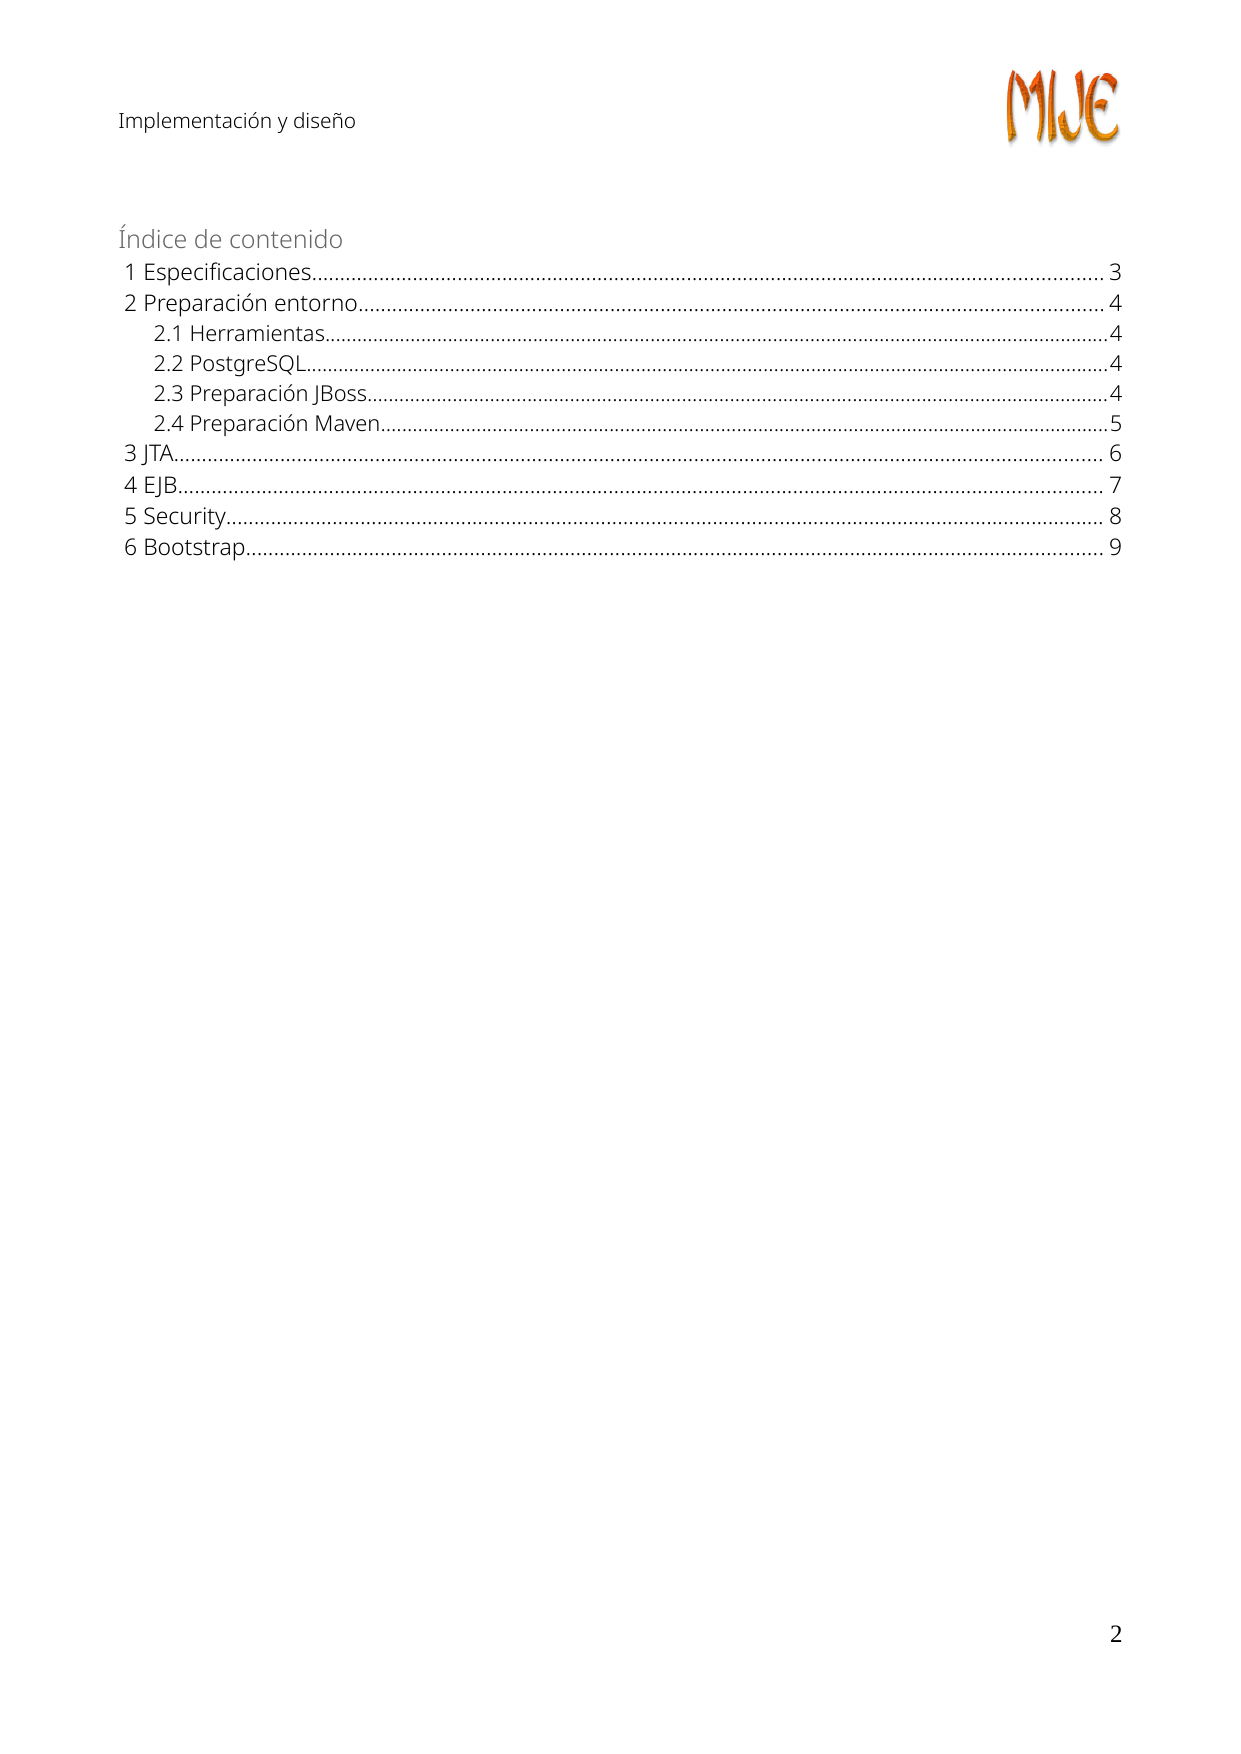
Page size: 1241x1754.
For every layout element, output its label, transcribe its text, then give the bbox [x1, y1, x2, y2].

text 2.1 Herramientas 4 [148, 318, 1122, 348]
text 6 Bootstrap 9 [118, 531, 1122, 562]
text 2.2 PostgreSQL 4 [148, 348, 1122, 378]
text 1 Especificaciones 3 [118, 256, 1122, 287]
text 2 Preparación entorno 4 [118, 287, 1122, 318]
text 2.3 Preparación JBoss 4 [148, 378, 1122, 408]
picture [1002, 60, 1123, 153]
subtitle Índice de contenido [118, 222, 1122, 256]
text 5 Security 8 [118, 500, 1122, 531]
text 4 EJB 7 [118, 469, 1122, 500]
text 3 JTA 6 [118, 437, 1122, 469]
text 2.4 Preparación Maven 5 [148, 408, 1122, 437]
